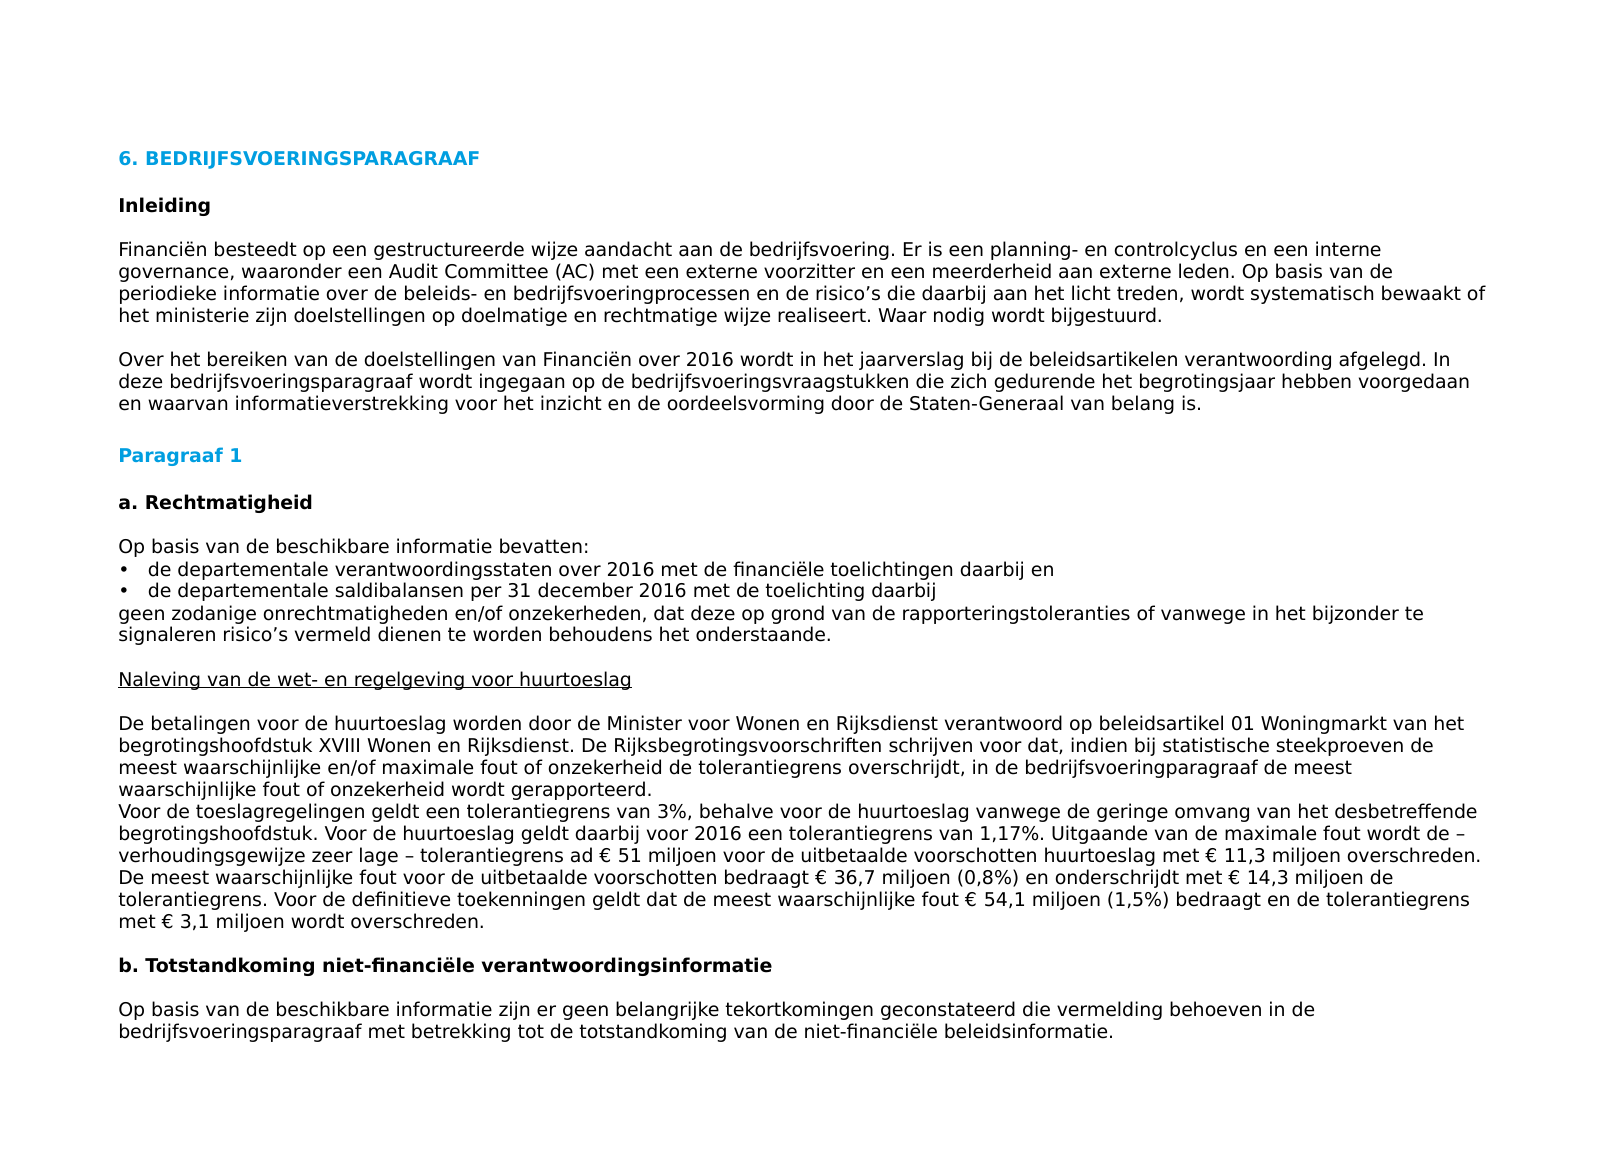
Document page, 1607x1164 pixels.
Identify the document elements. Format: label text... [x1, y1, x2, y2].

text • de departementale saldibalansen per 31 december 2016 met de toelichting daarbij [118, 580, 1488, 602]
text Voor de toeslagregelingen geldt een tolerantiegrens van 3%, behalve voor de huurtoeslag vanwege de geringe omvang van het desbetreffende begrotingshoofdstuk. Voor de huurtoeslag geldt daarbij voor 2016 een tolerantiegrens van 1,17%. Uitgaande van de maximale fout wordt de – verhoudingsgewijze zeer lage – tolerantiegrens ad € 51 miljoen voor de uitbetaalde voorschotten huurtoeslag met € 11,3 miljoen overschreden. De meest waarschijnlijke fout voor de uitbetaalde voorschotten bedraagt € 36,7 miljoen (0,8%) en onderschrijdt met € 14,3 miljoen de tolerantiegrens. Voor de definitieve toekenningen geldt dat de meest waarschijnlijke fout € 54,1 miljoen (1,5%) bedraagt en de tolerantiegrens met € 3,1 miljoen wordt overschreden. [118, 801, 1488, 932]
text De betalingen voor de huurtoeslag worden door de Minister voor Wonen en Rijksdienst verantwoord op beleidsartikel 01 Woningmarkt van het begrotingshoofdstuk XVIII Wonen en Rijksdienst. De Rijksbegrotingsvoorschriften schrijven voor dat, indien bij statistische steekproeven de meest waarschijnlijke en/of maximale fout of onzekerheid de tolerantiegrens overschrijdt, in de bedrijfsvoeringparagraaf de meest waarschijnlijke fout of onzekerheid wordt gerapporteerd. [118, 713, 1488, 801]
subtitle b. Totstandkoming niet-financiële verantwoordingsinformatie [118, 955, 1488, 977]
text • de departementale verantwoordingsstaten over 2016 met de financiële toelichtingen daarbij en [118, 558, 1488, 580]
text Op basis van de beschikbare informatie zijn er geen belangrijke tekortkomingen geconstateerd die vermelding behoeven in de bedrijfsvoeringsparagraaf met betrekking tot de totstandkoming van de niet-financiële beleidsinformatie. [118, 999, 1488, 1043]
text Financiën besteedt op een gestructureerde wijze aandacht aan de bedrijfsvoering. Er is een planning- en controlcyclus en een interne governance, waaronder een Audit Committee (AC) met een externe voorzitter en een meerderheid aan externe leden. Op basis van de periodieke informatie over de beleids- en bedrijfsvoeringprocessen en de risico’s die daarbij aan het licht treden, wordt systematisch bewaakt of het ministerie zijn doelstellingen op doelmatige en rechtmatige wijze realiseert. Waar nodig wordt bijgestuurd. [118, 239, 1488, 327]
text Op basis van de beschikbare informatie bevatten: [118, 536, 1488, 558]
text Inleiding [118, 195, 1488, 217]
text Over het bereiken van de doelstellingen van Financiën over 2016 wordt in het jaarverslag bij de beleidsartikelen verantwoording afgelegd. In deze bedrijfsvoeringsparagraaf wordt ingegaan op de bedrijfsvoeringsvraagstukken die zich gedurende het begrotingsjaar hebben voorgedaan en waarvan informatieverstrekking voor het inzicht en de oordeelsvorming door de Staten-Generaal van belang is. [118, 349, 1488, 415]
subtitle Paragraaf 1 [118, 445, 1488, 467]
subtitle a. Rechtmatigheid [118, 492, 1488, 514]
text geen zodanige onrechtmatigheden en/of onzekerheden, dat deze op grond van de rapporteringstoleranties of vanwege in het bijzonder te signaleren risico’s vermeld dienen te worden behoudens het onderstaande. [118, 602, 1488, 646]
subtitle 6. BEDRIJFSVOERINGSPARAGRAAF [118, 148, 1488, 170]
subtitle Naleving van de wet- en regelgeving voor huurtoeslag [118, 668, 1488, 691]
